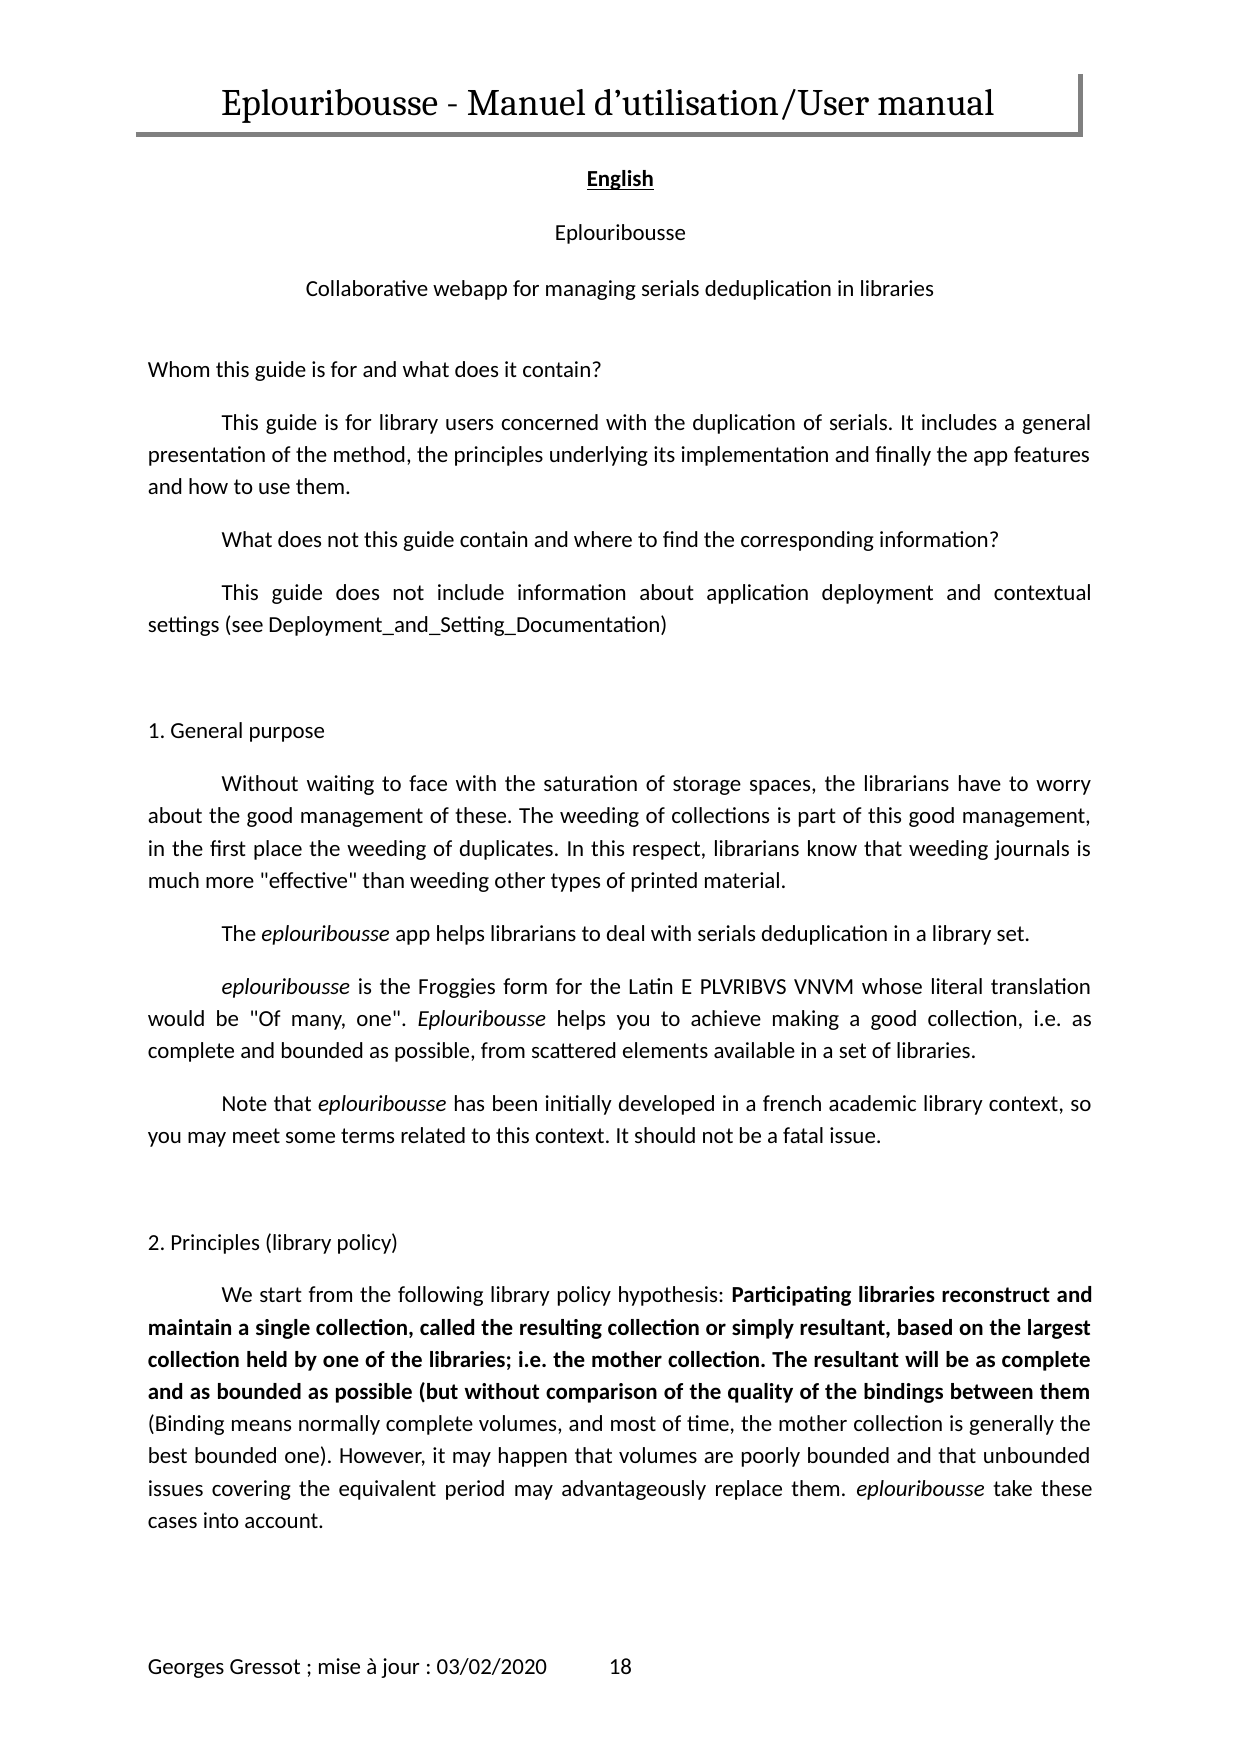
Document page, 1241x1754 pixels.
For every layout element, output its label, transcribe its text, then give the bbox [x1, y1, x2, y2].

text eplouribousse is the Froggies form for the Latin E PLVRIBVS VNVM whose literal translation would be "Of many, one". Eplouribousse helps you to achieve making a good collection, i.e. as complete and bounded as possible, from scattered elements available in a set of libraries. [148, 972, 1093, 1064]
text This guide does not include information about application deployment and contextual settings (see Deployment_and_Setting_Documentation) [148, 578, 1093, 638]
text This guide is for library users concerned with the duplication of serials. It includes a general presentation of the method, the principles underlying its implementation and finally the app features and how to use them. [148, 408, 1093, 500]
text 2. Principles (library policy) [148, 1228, 1093, 1256]
text We start from the following library policy hypothesis: Participating libraries reconstruct and maintain a single collection, called the resulting collection or simply resultant, based on the largest collection held by one of the libraries; i.e. the mother collection. The resultant will be as complete and as bounded as possible (but without comparison of the quality of the bindings between them (Binding means normally complete volumes, and most of time, the mother collection is generally the best bounded one). However, it may happen that volumes are poorly bounded and that unbounded issues covering the equivalent period may advantageously replace them. eplouribousse take these cases into account. [148, 1281, 1093, 1534]
text 1. General purpose [148, 716, 1093, 744]
text The eplouribousse app helps librarians to deal with serials deduplication in a library set. [148, 919, 1093, 947]
text Collaborative webapp for managing serials deduplication in libraries [148, 274, 1093, 302]
text Whom this guide is for and what does it contain? [148, 355, 1093, 383]
text English [148, 164, 1093, 193]
text Eplouribousse [148, 218, 1093, 246]
text What does not this guide contain and where to find the corresponding information? [148, 525, 1093, 553]
text Note that eplouribousse has been initially developed in a french academic library context, so you may meet some terms related to this context. It should not be a fatal issue. [148, 1089, 1093, 1149]
text Without waiting to face with the saturation of storage spaces, the librarians have to worry about the good management of these. The weeding of collections is part of this good management, in the first place the weeding of duplicates. In this respect, librarians know that weeding journals is much more "effective" than weeding other types of printed material. [148, 769, 1093, 894]
